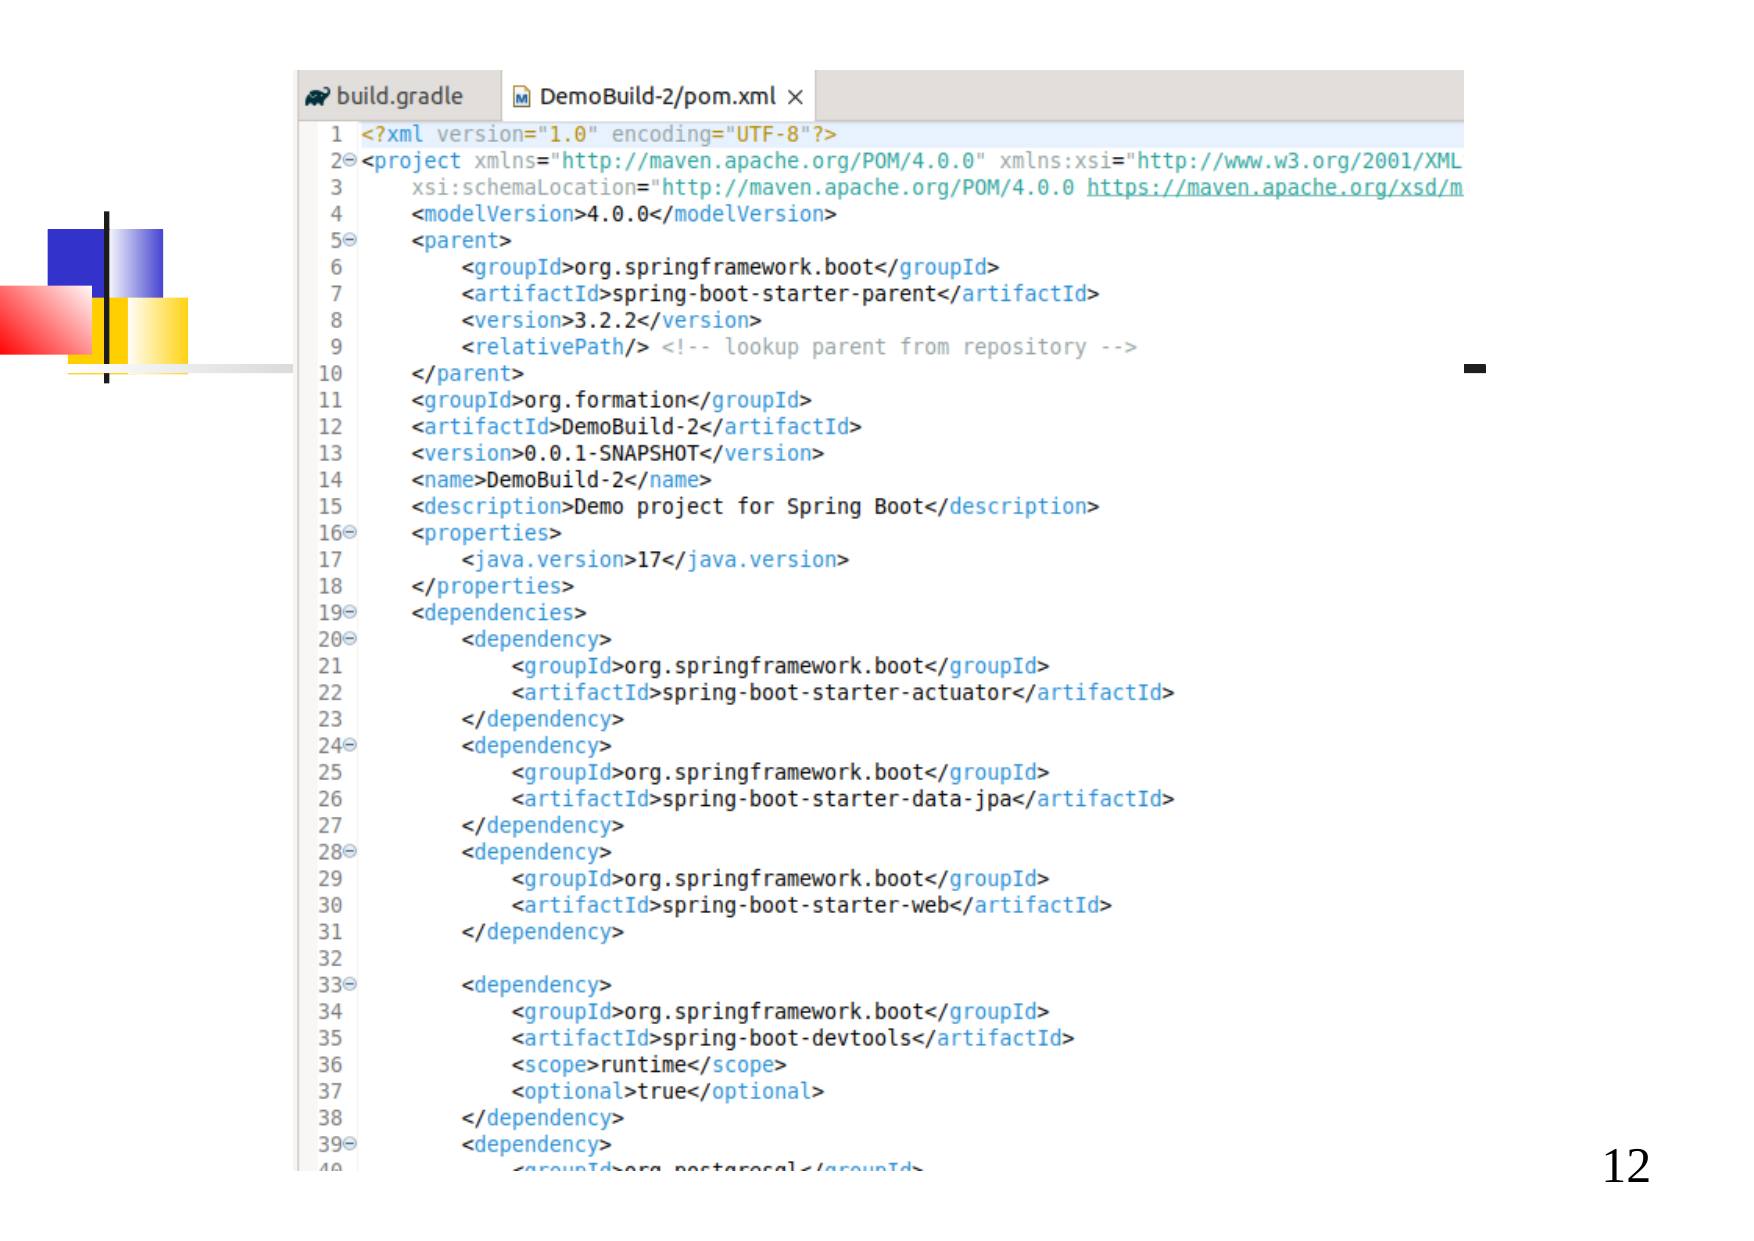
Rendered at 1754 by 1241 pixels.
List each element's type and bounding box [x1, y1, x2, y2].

picture [293, 70, 1464, 1171]
